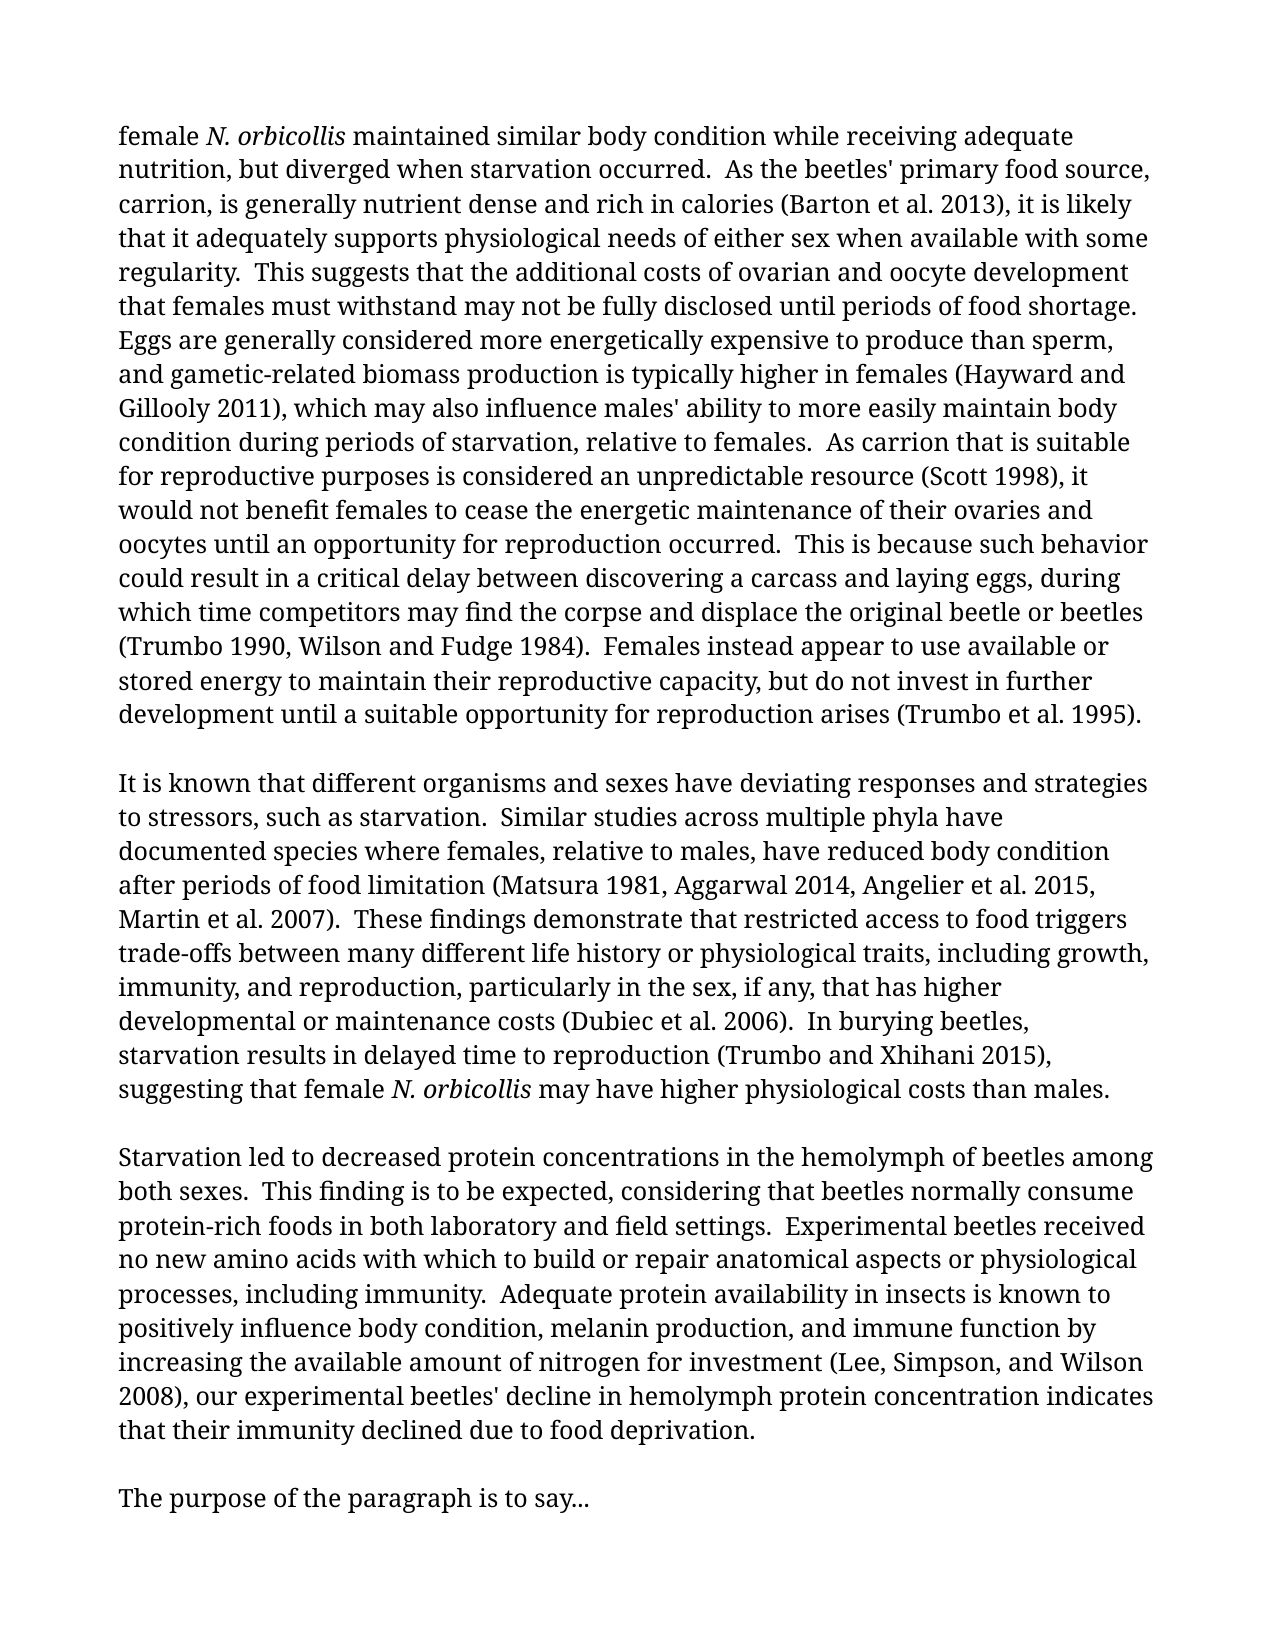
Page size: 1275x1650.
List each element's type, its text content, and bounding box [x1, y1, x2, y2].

text female N. orbicollis maintained similar body condition while receiving adequate nutrition, but diverged when starvation occurred. As the beetles' primary food source, carrion, is generally nutrient dense and rich in calories (Barton et al. 2013), it is likely that it adequately supports physiological needs of either sex when available with some regularity. This suggests that the additional costs of ovarian and oocyte development that females must withstand may not be fully disclosed until periods of food shortage. Eggs are generally considered more energetically expensive to produce than sperm, and gametic-related biomass production is typically higher in females (Hayward and Gillooly 2011), which may also influence males' ability to more easily maintain body condition during periods of starvation, relative to females. As carrion that is suitable for reproductive purposes is considered an unpredictable resource (Scott 1998), it would not benefit females to cease the energetic maintenance of their ovaries and oocytes until an opportunity for reproduction occurred. This is because such behavior could result in a critical delay between discovering a carcass and laying eggs, during which time competitors may find the corpse and displace the original beetle or beetles (Trumbo 1990, Wilson and Fudge 1984). Females instead appear to use available or stored energy to maintain their reproductive capacity, but do not invest in further development until a suitable opportunity for reproduction arises (Trumbo et al. 1995). [118, 118, 1157, 731]
text It is known that different organisms and sexes have deviating responses and strategies to stressors, such as starvation. Similar studies across multiple phyla have documented species where females, relative to males, have reduced body condition after periods of food limitation (Matsura 1981, Aggarwal 2014, Angelier et al. 2015, Martin et al. 2007). These findings demonstrate that restricted access to food triggers trade-offs between many different life history or physiological traits, including growth, immunity, and reproduction, particularly in the sex, if any, that has higher developmental or maintenance costs (Dubiec et al. 2006). In burying beetles, starvation results in delayed time to reproduction (Trumbo and Xhihani 2015), suggesting that female N. orbicollis may have higher physiological costs than males. [118, 765, 1157, 1106]
text Starvation led to decreased protein concentrations in the hemolymph of beetles among both sexes. This finding is to be expected, considering that beetles normally consume protein-rich foods in both laboratory and field settings. Experimental beetles received no new amino acids with which to build or repair anatomical aspects or physiological processes, including immunity. Adequate protein availability in insects is known to positively influence body condition, melanin production, and immune function by increasing the available amount of nitrogen for investment (Lee, Simpson, and Wilson 2008), our experimental beetles' decline in hemolymph protein concentration indicates that their immunity declined due to food deprivation. [118, 1140, 1157, 1447]
text The purpose of the paragraph is to say... [118, 1481, 1157, 1515]
